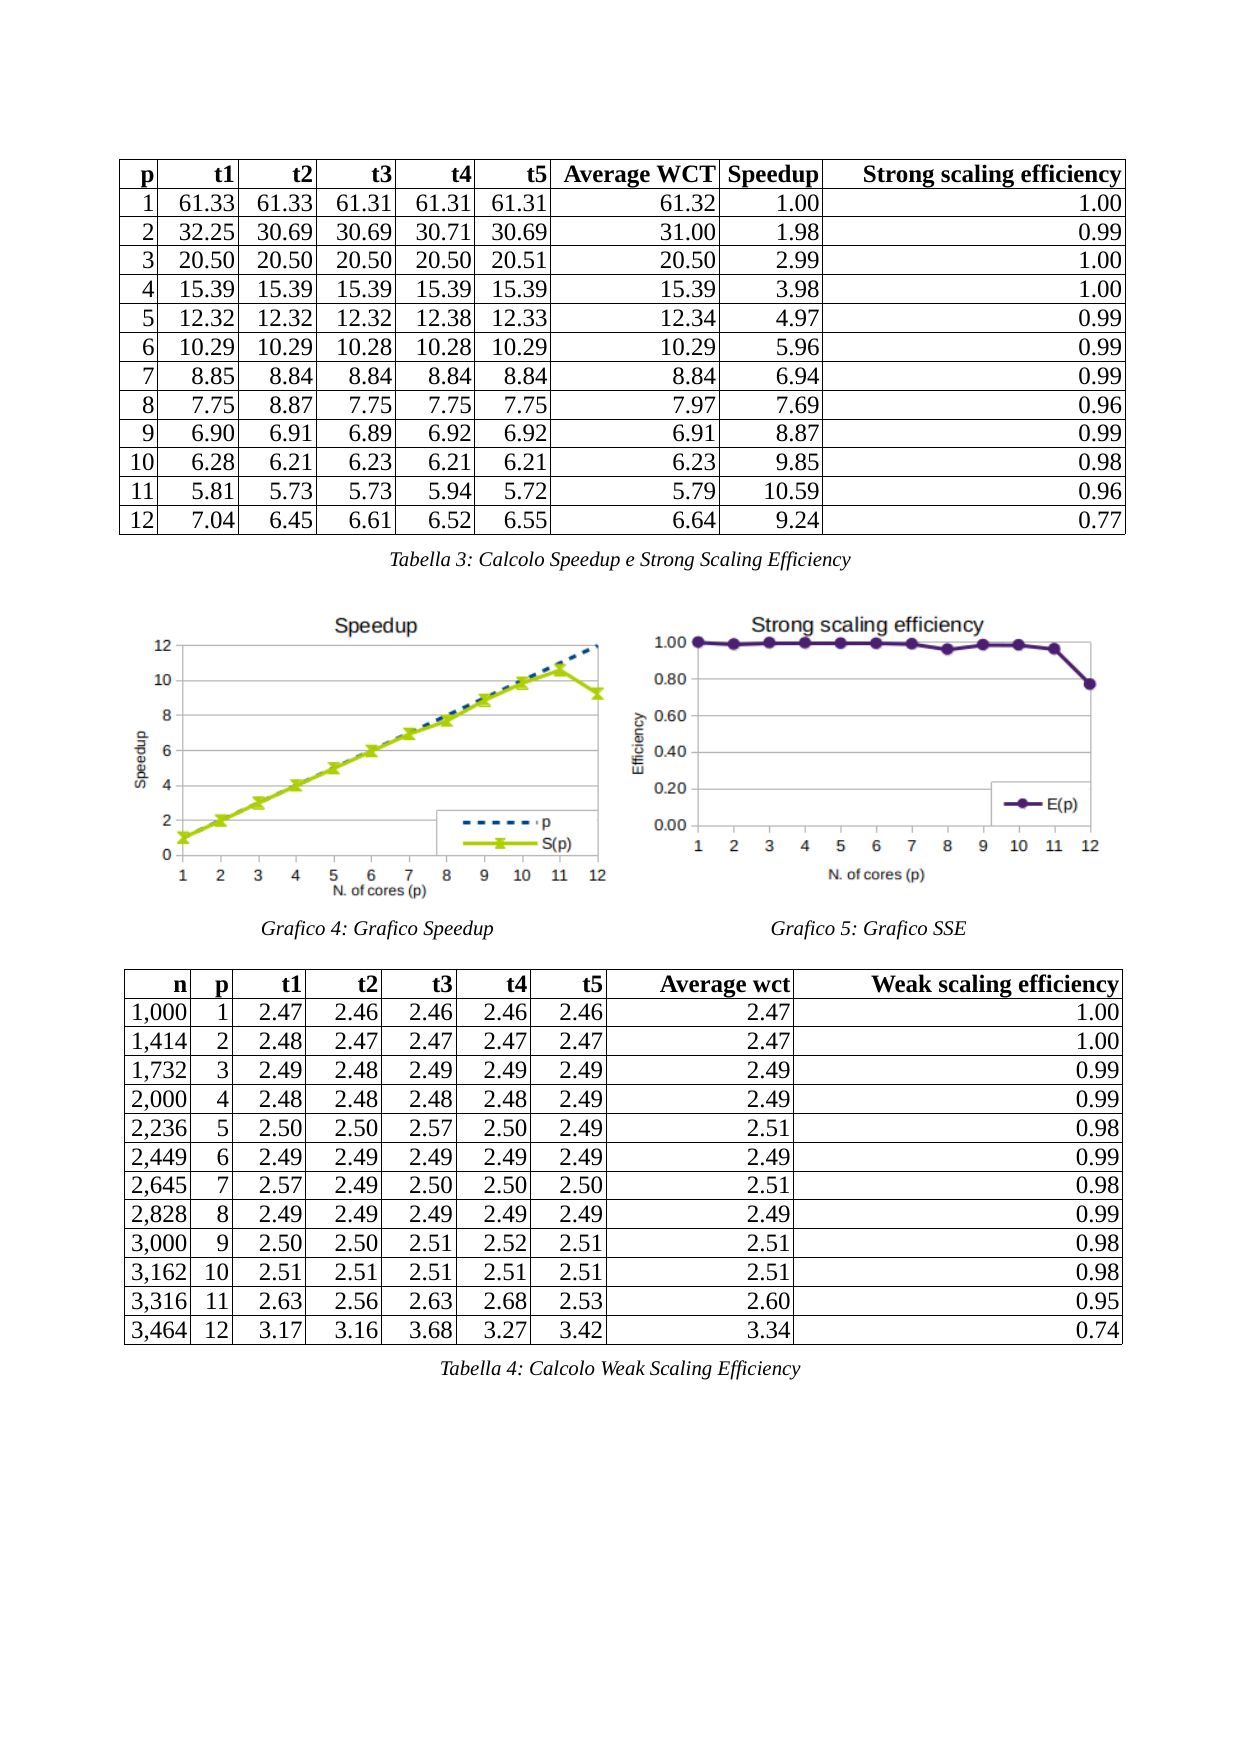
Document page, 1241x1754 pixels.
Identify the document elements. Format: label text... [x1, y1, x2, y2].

table_cell 61.31 [317, 189, 395, 216]
table_cell 0.96 [823, 477, 1125, 505]
table_cell 32.25 [158, 217, 238, 245]
table_header t4 [457, 970, 530, 997]
table_cell 4 [120, 275, 157, 303]
table_cell 6.28 [158, 448, 238, 476]
table_cell 10.28 [317, 333, 395, 361]
table_cell 8.84 [551, 362, 719, 389]
table_cell 5 [191, 1114, 232, 1142]
table_cell 0.77 [823, 506, 1125, 534]
table_cell 5.96 [720, 333, 822, 361]
table_cell 6.92 [396, 420, 474, 447]
table_cell 2.51 [382, 1258, 456, 1286]
table_cell 0.99 [823, 333, 1125, 361]
table_cell 0.99 [794, 1143, 1122, 1171]
table_cell 2 [120, 217, 157, 245]
table_cell 2.57 [233, 1172, 305, 1199]
table_cell 20.51 [475, 246, 550, 274]
table_cell 7.75 [158, 391, 238, 418]
table_cell 3.16 [306, 1316, 381, 1344]
table_cell 2.49 [607, 1200, 793, 1228]
table_cell 2.49 [531, 1085, 606, 1113]
table_cell 2,236 [125, 1114, 190, 1142]
table_cell 6.94 [720, 362, 822, 389]
table_header Average wct [607, 970, 793, 997]
table_cell 6.55 [475, 506, 550, 534]
table_cell 2.47 [531, 1027, 606, 1055]
table_cell 6.90 [158, 420, 238, 447]
table_cell 5.72 [475, 477, 550, 505]
table_cell 12 [120, 506, 157, 534]
table_cell 2.46 [457, 999, 530, 1026]
table_cell 10.29 [158, 333, 238, 361]
table_cell 2.49 [233, 1056, 305, 1084]
table_cell 2.49 [306, 1200, 381, 1228]
table_cell 6.92 [475, 420, 550, 447]
table_cell 6.45 [239, 506, 316, 534]
table_cell 7.75 [475, 391, 550, 418]
table_cell 2.49 [382, 1056, 456, 1084]
table_cell 0.98 [794, 1258, 1122, 1286]
table_cell 7 [191, 1172, 232, 1199]
table_header n [125, 970, 190, 997]
table_cell 2,000 [125, 1085, 190, 1113]
table_cell 1.00 [823, 275, 1125, 303]
table_cell 12 [191, 1316, 232, 1344]
table_cell 1.00 [823, 246, 1125, 274]
table_cell 2.48 [306, 1056, 381, 1084]
table_cell 2.68 [457, 1287, 530, 1315]
table_cell 61.31 [475, 189, 550, 216]
table_cell 2.47 [233, 999, 305, 1026]
table_cell 2.49 [607, 1143, 793, 1171]
table_cell 3,162 [125, 1258, 190, 1286]
table_cell 9.85 [720, 448, 822, 476]
table_cell 61.32 [551, 189, 719, 216]
table_header t4 [396, 160, 474, 188]
table_cell 2.49 [382, 1143, 456, 1171]
table_cell 11 [120, 477, 157, 505]
table_cell 6.61 [317, 506, 395, 534]
table_cell 0.74 [794, 1316, 1122, 1344]
table_cell 2.99 [720, 246, 822, 274]
table_cell 2.50 [306, 1229, 381, 1257]
table_cell 2.49 [233, 1200, 305, 1228]
table_cell 6.23 [317, 448, 395, 476]
table_cell 8.84 [475, 362, 550, 389]
table_cell 2.49 [457, 1056, 530, 1084]
table_cell 20.50 [239, 246, 316, 274]
table_cell 3 [120, 246, 157, 274]
table_cell 2.49 [531, 1114, 606, 1142]
table_cell 8.84 [239, 362, 316, 389]
table_cell 2.49 [457, 1200, 530, 1228]
table_cell 8 [120, 391, 157, 418]
table_cell 2.49 [457, 1143, 530, 1171]
table_cell 3.34 [607, 1316, 793, 1344]
table_cell 8 [191, 1200, 232, 1228]
table_cell 10.29 [475, 333, 550, 361]
table_cell 6.89 [317, 420, 395, 447]
table_cell 4.97 [720, 304, 822, 332]
table_cell 3 [191, 1056, 232, 1084]
table_cell 2.63 [233, 1287, 305, 1315]
table_cell 2.51 [233, 1258, 305, 1286]
table_cell 10.29 [551, 333, 719, 361]
table_cell 10.59 [720, 477, 822, 505]
table_cell 2.46 [382, 999, 456, 1026]
table_cell 2.51 [607, 1229, 793, 1257]
table_cell 8.84 [396, 362, 474, 389]
table_cell 2.49 [531, 1200, 606, 1228]
table_cell 2.49 [607, 1056, 793, 1084]
text Grafico 5: Grafico SSE [626, 904, 1111, 940]
table_cell 2 [191, 1027, 232, 1055]
table_header Average WCT [551, 160, 719, 188]
table_cell 12.38 [396, 304, 474, 332]
table_cell 6.23 [551, 448, 719, 476]
table_cell 30.69 [317, 217, 395, 245]
table_header p [191, 970, 232, 997]
table_cell 2.60 [607, 1287, 793, 1315]
table_cell 15.39 [396, 275, 474, 303]
table_cell 7.75 [317, 391, 395, 418]
table_header t5 [475, 160, 550, 188]
table_cell 10 [120, 448, 157, 476]
table_cell 7.04 [158, 506, 238, 534]
table_header t3 [382, 970, 456, 997]
table_cell 2.52 [457, 1229, 530, 1257]
table_cell 3,464 [125, 1316, 190, 1344]
table_cell 20.50 [158, 246, 238, 274]
table_cell 12.32 [239, 304, 316, 332]
table_cell 2.51 [382, 1229, 456, 1257]
table_cell 31.00 [551, 217, 719, 245]
text Tabella 3: Calcolo Speedup e Strong Scaling Efficiency [118, 546, 1122, 571]
table_cell 2.56 [306, 1287, 381, 1315]
table_cell 7.97 [551, 391, 719, 418]
table_cell 2.47 [306, 1027, 381, 1055]
table_cell 12.34 [551, 304, 719, 332]
table_cell 1,000 [125, 999, 190, 1026]
table_cell 61.31 [396, 189, 474, 216]
table_cell 5.81 [158, 477, 238, 505]
table_cell 2.50 [531, 1172, 606, 1199]
table_cell 3.17 [233, 1316, 305, 1344]
table_cell 0.98 [794, 1229, 1122, 1257]
table_cell 0.98 [794, 1114, 1122, 1142]
table_cell 3.68 [382, 1316, 456, 1344]
table_cell 3,000 [125, 1229, 190, 1257]
picture [128, 595, 1112, 904]
table_cell 5.73 [317, 477, 395, 505]
table_cell 2.50 [457, 1114, 530, 1142]
table_header t1 [158, 160, 238, 188]
table_cell 6.64 [551, 506, 719, 534]
table_cell 30.71 [396, 217, 474, 245]
table_cell 2,828 [125, 1200, 190, 1228]
table_header t1 [233, 970, 305, 997]
table_cell 2.50 [233, 1229, 305, 1257]
table_cell 6 [120, 333, 157, 361]
table_cell 15.39 [158, 275, 238, 303]
table_cell 3.42 [531, 1316, 606, 1344]
table_cell 2.49 [382, 1200, 456, 1228]
table_cell 1.00 [794, 1027, 1122, 1055]
table_cell 6.52 [396, 506, 474, 534]
table_cell 5 [120, 304, 157, 332]
table_cell 2.48 [457, 1085, 530, 1113]
table_cell 11 [191, 1287, 232, 1315]
table_cell 0.99 [794, 1056, 1122, 1084]
table_cell 8.84 [317, 362, 395, 389]
table_cell 3.98 [720, 275, 822, 303]
table_cell 0.99 [823, 362, 1125, 389]
table_cell 1 [191, 999, 232, 1026]
table_cell 6.21 [239, 448, 316, 476]
table_cell 7.75 [396, 391, 474, 418]
table_cell 9.24 [720, 506, 822, 534]
table_header p [120, 160, 157, 188]
table_cell 2.49 [233, 1143, 305, 1171]
table_cell 2.49 [531, 1056, 606, 1084]
table_cell 10.28 [396, 333, 474, 361]
table_cell 2.46 [306, 999, 381, 1026]
table_cell 15.39 [475, 275, 550, 303]
table_cell 0.95 [794, 1287, 1122, 1315]
table_cell 6.91 [551, 420, 719, 447]
table_cell 2.48 [382, 1085, 456, 1113]
text Tabella 4: Calcolo Weak Scaling Efficiency [118, 1356, 1122, 1380]
table_cell 2.50 [457, 1172, 530, 1199]
table_cell 3.27 [457, 1316, 530, 1344]
table_header Weak scaling efficiency [794, 970, 1122, 997]
table_cell 8.87 [720, 420, 822, 447]
table_cell 15.39 [239, 275, 316, 303]
table_cell 2.50 [306, 1114, 381, 1142]
table_cell 8.87 [239, 391, 316, 418]
table_cell 2.51 [607, 1258, 793, 1286]
table_cell 1.98 [720, 217, 822, 245]
table_cell 7 [120, 362, 157, 389]
table_cell 2.51 [531, 1258, 606, 1286]
table_cell 4 [191, 1085, 232, 1113]
table_cell 5.94 [396, 477, 474, 505]
table_header Speedup [720, 160, 822, 188]
table_cell 2.51 [607, 1114, 793, 1142]
table_cell 5.73 [239, 477, 316, 505]
table_cell 61.33 [158, 189, 238, 216]
table_cell 2,645 [125, 1172, 190, 1199]
table_cell 2.51 [457, 1258, 530, 1286]
table_cell 2,449 [125, 1143, 190, 1171]
table_cell 0.98 [794, 1172, 1122, 1199]
table_cell 30.69 [475, 217, 550, 245]
table_header t5 [531, 970, 606, 997]
table_cell 2.50 [382, 1172, 456, 1199]
table_cell 2.47 [382, 1027, 456, 1055]
table_cell 2.49 [306, 1172, 381, 1199]
table_cell 2.48 [233, 1085, 305, 1113]
table_cell 3,316 [125, 1287, 190, 1315]
table_cell 6.21 [475, 448, 550, 476]
table_cell 1.00 [720, 189, 822, 216]
table_cell 0.99 [823, 420, 1125, 447]
table_cell 2.50 [233, 1114, 305, 1142]
table_header t2 [239, 160, 316, 188]
table_cell 61.33 [239, 189, 316, 216]
table_cell 2.48 [306, 1085, 381, 1113]
table_cell 2.49 [306, 1143, 381, 1171]
table_cell 0.98 [823, 448, 1125, 476]
table_cell 2.46 [531, 999, 606, 1026]
table_cell 2.48 [233, 1027, 305, 1055]
table_cell 0.99 [823, 217, 1125, 245]
table_cell 9 [191, 1229, 232, 1257]
table_cell 1,414 [125, 1027, 190, 1055]
table_cell 0.99 [794, 1085, 1122, 1113]
table_cell 12.32 [158, 304, 238, 332]
table_cell 9 [120, 420, 157, 447]
table_header t3 [317, 160, 395, 188]
table_cell 2.47 [607, 1027, 793, 1055]
table_cell 1 [120, 189, 157, 216]
table_cell 0.99 [823, 304, 1125, 332]
table_cell 15.39 [551, 275, 719, 303]
table_cell 2.49 [607, 1085, 793, 1113]
table_cell 2.51 [607, 1172, 793, 1199]
table_cell 30.69 [239, 217, 316, 245]
table_cell 2.47 [457, 1027, 530, 1055]
table_cell 5.79 [551, 477, 719, 505]
table_cell 6.91 [239, 420, 316, 447]
table_cell 2.57 [382, 1114, 456, 1142]
table_cell 2.63 [382, 1287, 456, 1315]
table_cell 2.51 [306, 1258, 381, 1286]
text Grafico 4: Grafico Speedup [129, 904, 626, 940]
table_cell 6 [191, 1143, 232, 1171]
table_cell 1.00 [794, 999, 1122, 1026]
table_header Strong scaling efficiency [823, 160, 1125, 188]
table_cell 15.39 [317, 275, 395, 303]
table_cell 1,732 [125, 1056, 190, 1084]
table_cell 6.21 [396, 448, 474, 476]
table_cell 2.47 [607, 999, 793, 1026]
table_cell 10 [191, 1258, 232, 1286]
table_cell 20.50 [551, 246, 719, 274]
table_cell 8.85 [158, 362, 238, 389]
table_cell 20.50 [317, 246, 395, 274]
table_cell 0.99 [794, 1200, 1122, 1228]
table_cell 2.51 [531, 1229, 606, 1257]
table_cell 20.50 [396, 246, 474, 274]
table_cell 1.00 [823, 189, 1125, 216]
table_cell 12.32 [317, 304, 395, 332]
table_header t2 [306, 970, 381, 997]
table_cell 2.49 [531, 1143, 606, 1171]
table_cell 7.69 [720, 391, 822, 418]
table_cell 10.29 [239, 333, 316, 361]
table_cell 0.96 [823, 391, 1125, 418]
table_cell 2.53 [531, 1287, 606, 1315]
table_cell 12.33 [475, 304, 550, 332]
